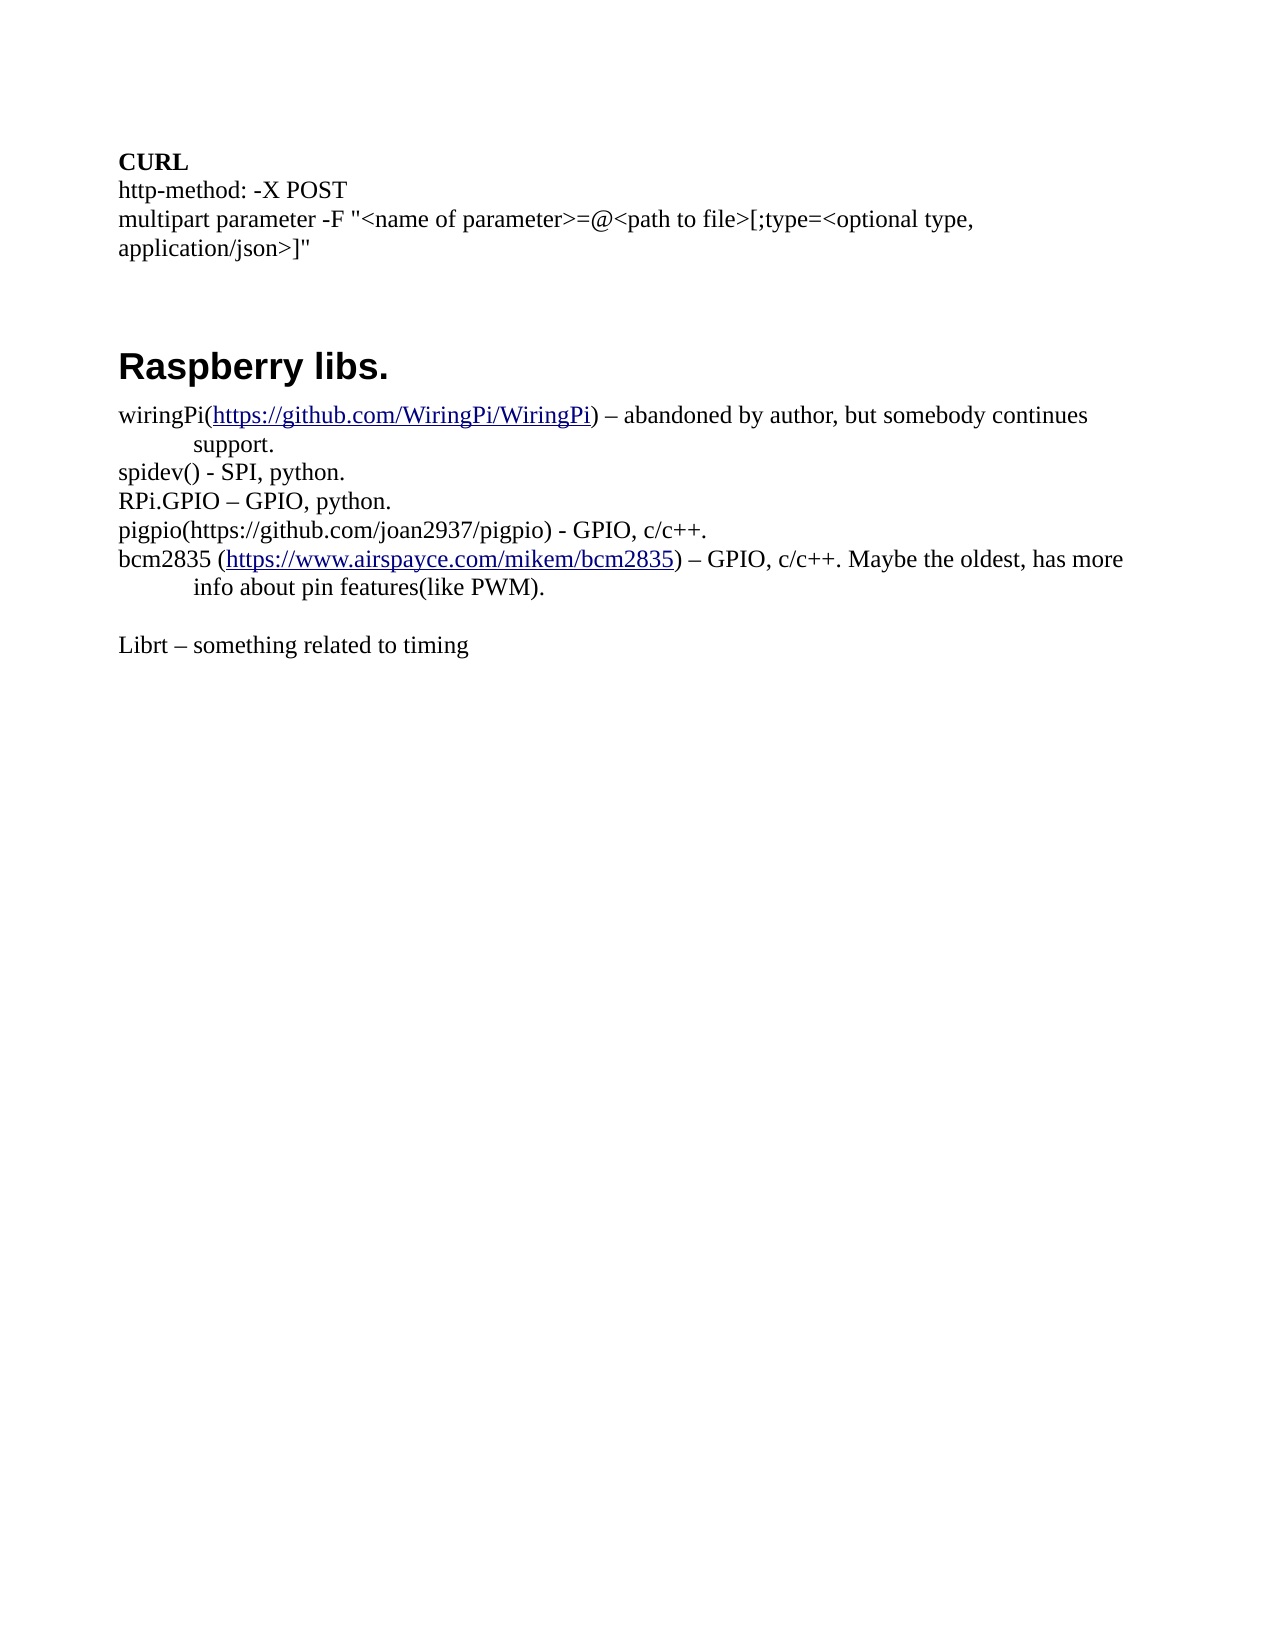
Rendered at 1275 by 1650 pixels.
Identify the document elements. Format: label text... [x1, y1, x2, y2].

text Librt – something related to timing [118, 630, 1157, 659]
text http-method: -X POST [118, 176, 1157, 204]
text multipart parameter -F "<name of parameter>=@<path to file>[;type=<optional type, application/json>]" [118, 204, 1157, 262]
subtitle Raspberry libs. [118, 344, 1157, 387]
text CURL [118, 147, 1157, 176]
text bcm2835 (https://www.airspayce.com/mikem/bcm2835) – GPIO, c/c++. Maybe the oldest, has more info about pin features(like PWM). [118, 544, 1157, 601]
text RPi.GPIO – GPIO, python. [118, 486, 1157, 515]
text pigpio(https://github.com/joan2937/pigpio) - GPIO, c/c++. [118, 515, 1157, 544]
text spidev() - SPI, python. [118, 457, 1157, 486]
text wiringPi(https://github.com/WiringPi/WiringPi) – abandoned by author, but somebody continues support. [118, 400, 1157, 457]
